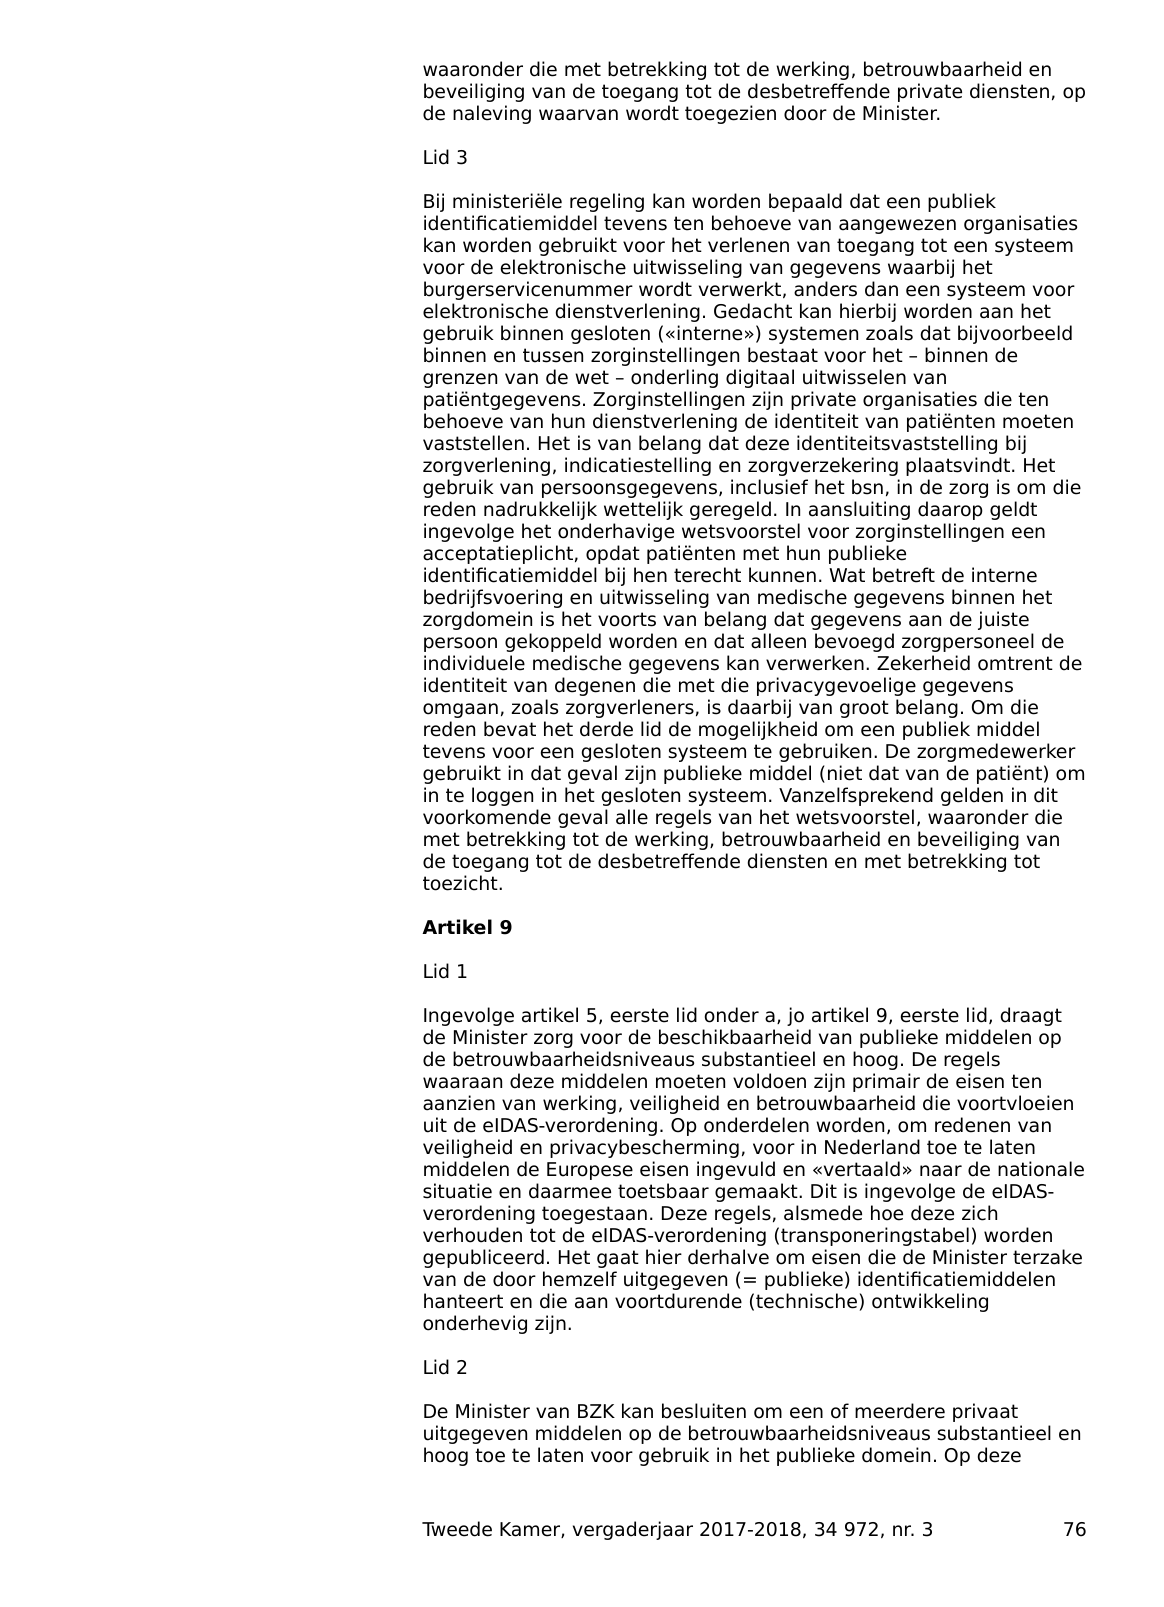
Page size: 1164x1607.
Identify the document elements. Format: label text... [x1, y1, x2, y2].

subtitle Artikel 9 [422, 917, 1087, 939]
text Ingevolge artikel 5, eerste lid onder a, jo artikel 9, eerste lid, draagt de Minister zorg voor de beschikbaarheid van publieke middelen op de betrouwbaarheidsniveaus substantieel en hoog. De regels waaraan deze middelen moeten voldoen zijn primair de eisen ten aanzien van werking, veiligheid en betrouwbaarheid die voortvloeien uit de eIDAS-verordening. Op onderdelen worden, om redenen van veiligheid en privacybescherming, voor in Nederland toe te laten middelen de Europese eisen ingevuld en «vertaald» naar de nationale situatie en daarmee toetsbaar gemaakt. Dit is ingevolge de eIDAS-verordening toegestaan. Deze regels, alsmede hoe deze zich verhouden tot de eIDAS-verordening (transponeringstabel) worden gepubliceerd. Het gaat hier derhalve om eisen die de Minister terzake van de door hemzelf uitgegeven (= publieke) identificatiemiddelen hanteert en die aan voortdurende (technische) ontwikkeling onderhevig zijn. [422, 1005, 1087, 1335]
text waaronder die met betrekking tot de werking, betrouwbaarheid en beveiliging van de toegang tot de desbetreffende private diensten, op de naleving waarvan wordt toegezien door de Minister. [422, 59, 1087, 125]
text De Minister van BZK kan besluiten om een of meerdere privaat uitgegeven middelen op de betrouwbaarheidsniveaus substantieel en hoog toe te laten voor gebruik in het publieke domein. Op deze [422, 1401, 1087, 1467]
subtitle Lid 3 [422, 147, 1087, 169]
subtitle Lid 2 [422, 1357, 1087, 1379]
text Bij ministeriële regeling kan worden bepaald dat een publiek identificatiemiddel tevens ten behoeve van aangewezen organisaties kan worden gebruikt voor het verlenen van toegang tot een systeem voor de elektronische uitwisseling van gegevens waarbij het burgerservicenummer wordt verwerkt, anders dan een systeem voor elektronische dienstverlening. Gedacht kan hierbij worden aan het gebruik binnen gesloten («interne») systemen zoals dat bijvoorbeeld binnen en tussen zorginstellingen bestaat voor het – binnen de grenzen van de wet – onderling digitaal uitwisselen van patiëntgegevens. Zorginstellingen zijn private organisaties die ten behoeve van hun dienstverlening de identiteit van patiënten moeten vaststellen. Het is van belang dat deze identiteitsvaststelling bij zorgverlening, indicatiestelling en zorgverzekering plaatsvindt. Het gebruik van persoonsgegevens, inclusief het bsn, in de zorg is om die reden nadrukkelijk wettelijk geregeld. In aansluiting daarop geldt ingevolge het onderhavige wetsvoorstel voor zorginstellingen een acceptatieplicht, opdat patiënten met hun publieke identificatiemiddel bij hen terecht kunnen. Wat betreft de interne bedrijfsvoering en uitwisseling van medische gegevens binnen het zorgdomein is het voorts van belang dat gegevens aan de juiste persoon gekoppeld worden en dat alleen bevoegd zorgpersoneel de individuele medische gegevens kan verwerken. Zekerheid omtrent de identiteit van degenen die met die privacygevoelige gegevens omgaan, zoals zorgverleners, is daarbij van groot belang. Om die reden bevat het derde lid de mogelijkheid om een publiek middel tevens voor een gesloten systeem te gebruiken. De zorgmedewerker gebruikt in dat geval zijn publieke middel (niet dat van de patiënt) om in te loggen in het gesloten systeem. Vanzelfsprekend gelden in dit voorkomende geval alle regels van het wetsvoorstel, waaronder die met betrekking tot de werking, betrouwbaarheid en beveiliging van de toegang tot de desbetreffende diensten en met betrekking tot toezicht. [422, 191, 1087, 895]
subtitle Lid 1 [422, 961, 1087, 983]
